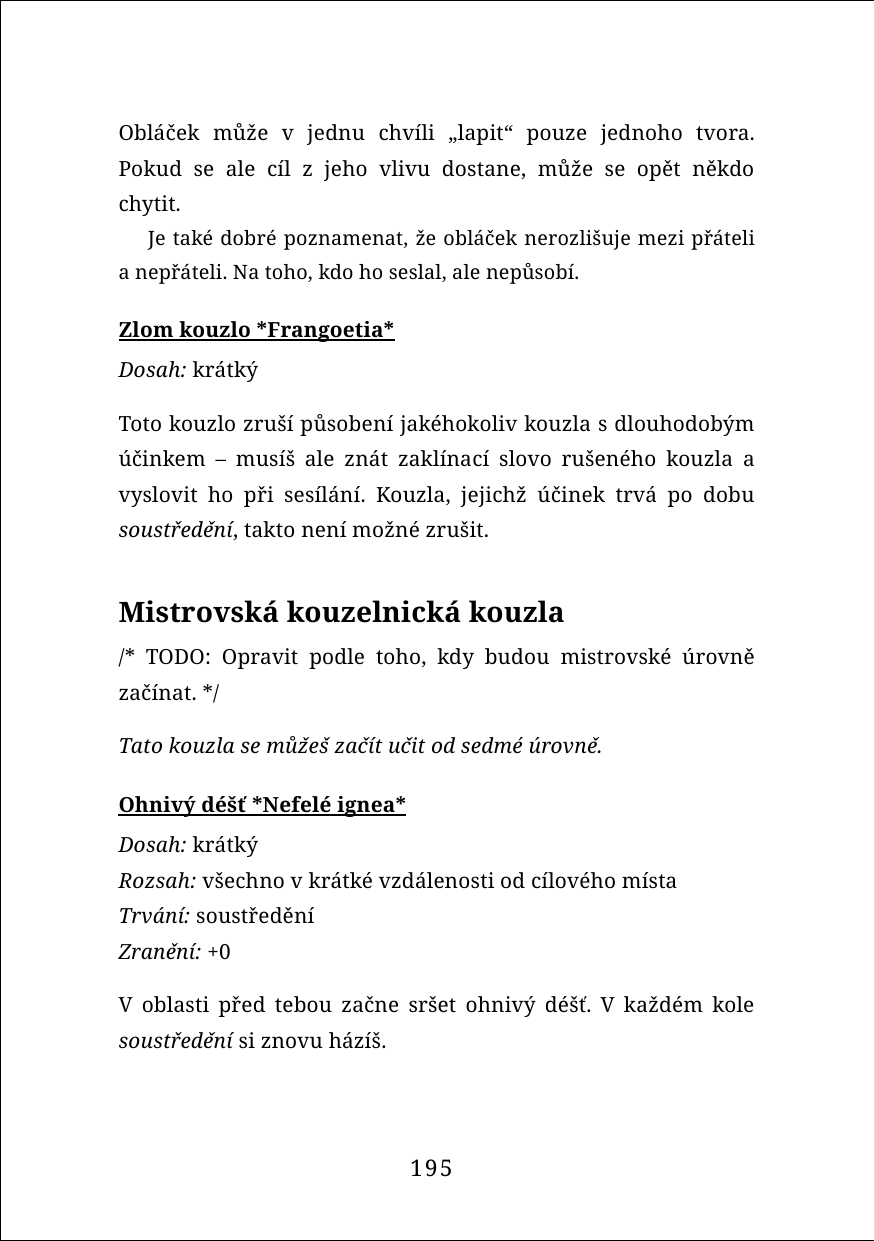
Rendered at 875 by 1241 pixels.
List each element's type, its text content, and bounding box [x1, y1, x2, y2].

subtitle Zlom kouzlo *Frangoetia* [118, 315, 756, 344]
text Toto kouzlo zruší působení jakéhokoliv kouzla s dlouhodobým účinkem – musíš ale znát zaklínací slovo rušeného kouzla a vyslovit ho při sesílání. Kouzla, jejichž účinek trvá po dobu soustředění, takto není možné zrušit. [118, 409, 756, 544]
text Obláček může v jednu chvíli „lapit“ pouze jednoho tvora. Pokud se ale cíl z jeho vlivu dostane, může se opět někdo chytit. Je také dobré poznamenat, že obláček nerozlišuje mezi přáteli a nepřáteli. Na toho, kdo ho seslal, ale nepůsobí. [118, 118, 756, 285]
subtitle Mistrovská kouzelnická kouzla [118, 592, 756, 631]
text /* TODO: Opravit podle toho, kdy budou mistrovské úrovně začínat. */ [118, 642, 756, 706]
text Dosah: krátký [118, 356, 756, 384]
text Tato kouzla se můžeš začít učit od sedmé úrovně. [118, 731, 756, 759]
text V oblasti před tebou začne sršet ohnivý déšť. V každém kole soustředění si znovu házíš. [118, 990, 756, 1054]
subtitle Ohnivý déšť *Nefelé ignea* [118, 790, 756, 819]
text Dosah: krátký Rozsah: všechno v krátké vzdálenosti od cílového místa Trvání: soustředění Zranění: +0 [118, 830, 756, 965]
